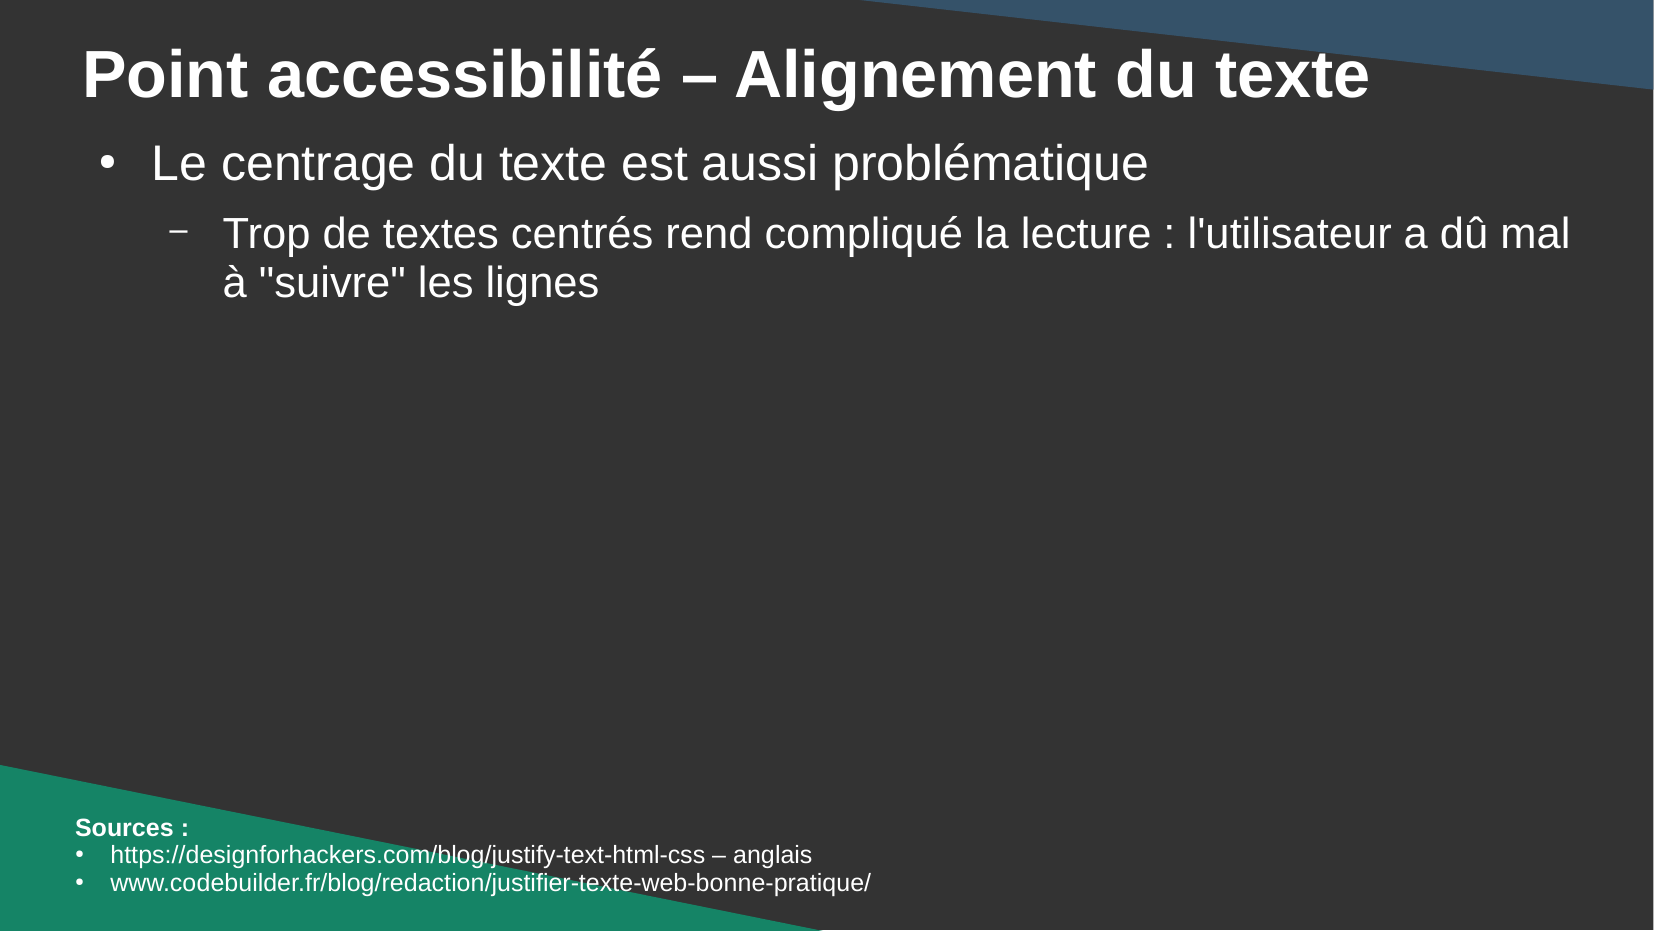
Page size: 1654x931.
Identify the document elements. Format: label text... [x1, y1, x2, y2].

title Point accessibilité – Alignement du texte [82, 37, 1571, 122]
list Le centrage du texte est aussi problématique Trop de textes centrés rend compliqué la lecture : l'utilisateur a dû mal à "suivre" les lignes [80, 135, 1605, 638]
text_box [859, 0, 1654, 90]
text_box Sources : https://designforhackers.com/blog/justify-text-html-css – anglais www.codebuilder.fr/blog/redaction/justifier-texte-web-bonne-pratique/ [60, 805, 1546, 931]
text_box [0, 764, 199, 931]
